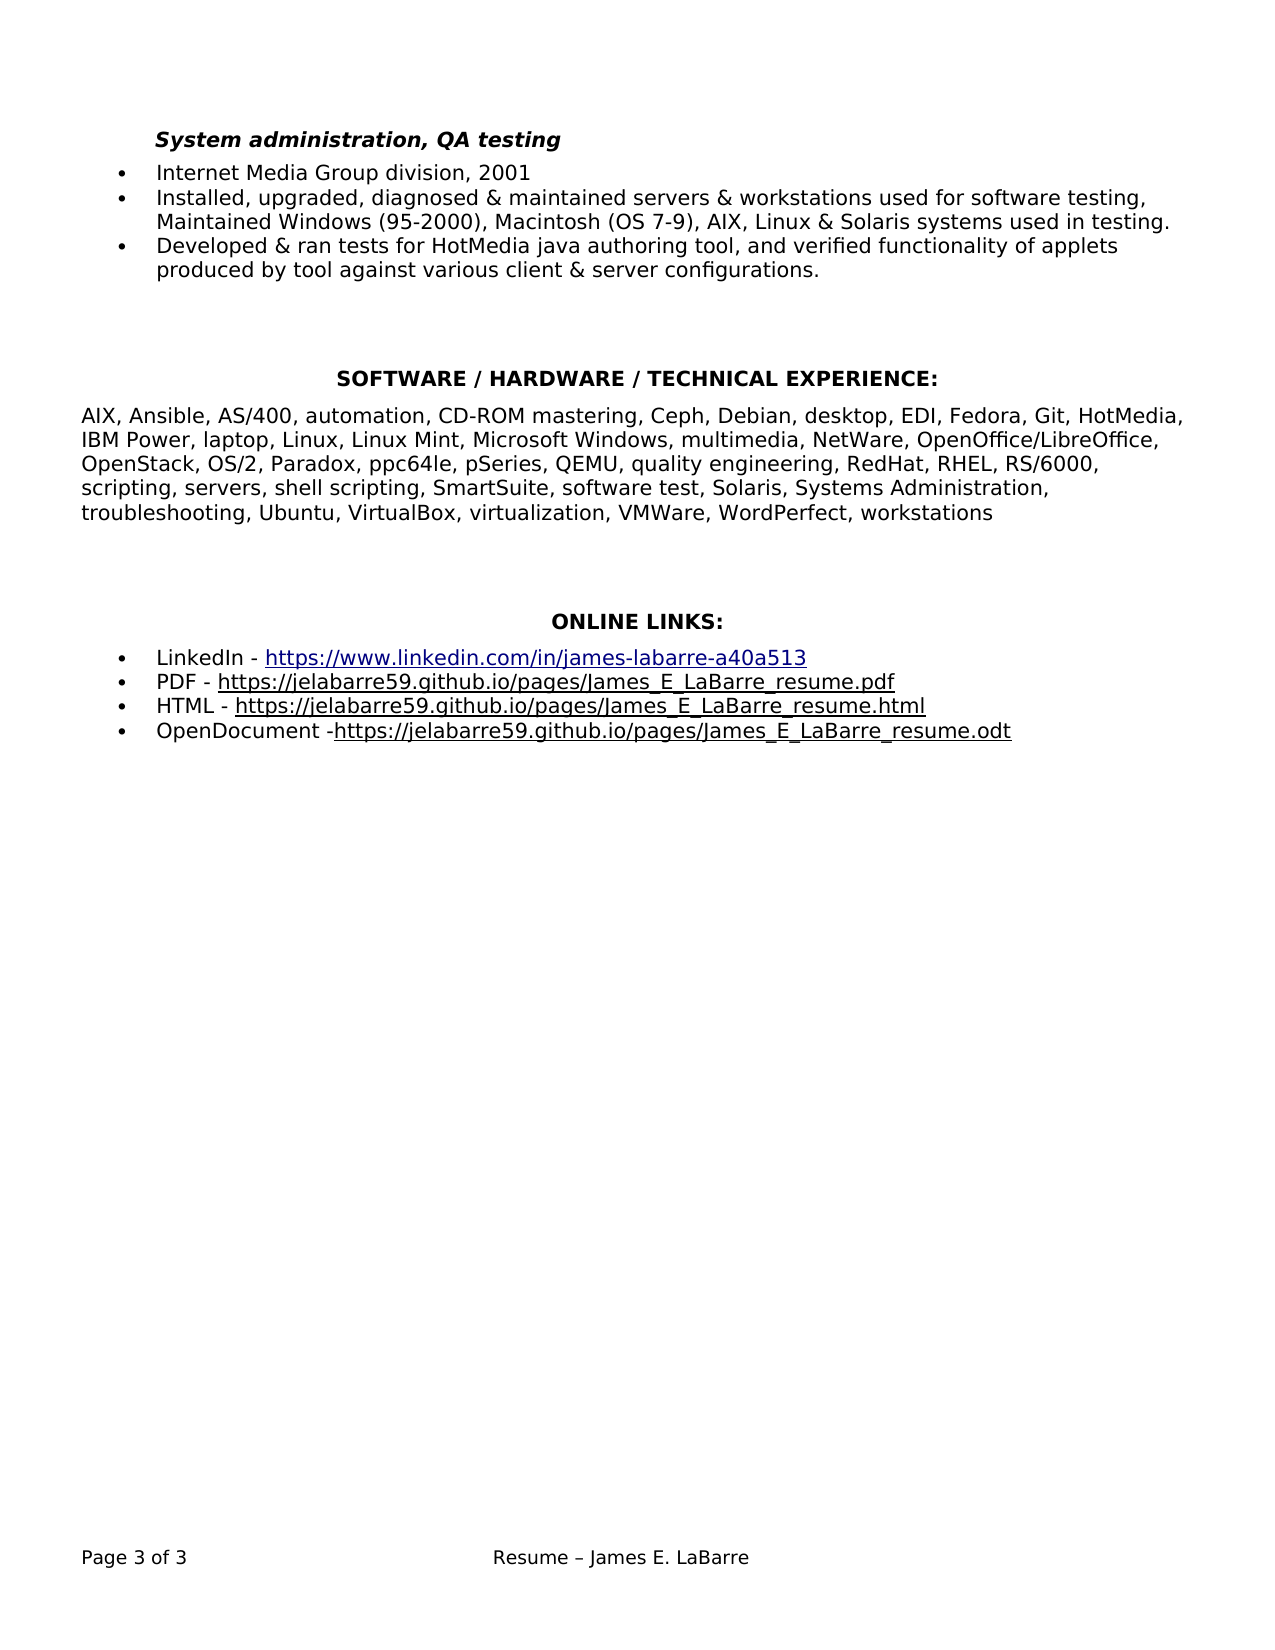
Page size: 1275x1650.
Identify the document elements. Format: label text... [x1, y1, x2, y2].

text AIX, Ansible, AS/400, automation, CD-ROM mastering, Ceph, Debian, desktop, EDI, Fedora, Git, HotMedia, IBM Power, laptop, Linux, Linux Mint, Microsoft Windows, multimedia, NetWare, OpenOffice/LibreOffice, OpenStack, OS/2, Paradox, ppc64le, pSeries, QEMU, quality engineering, RedHat, RHEL, RS/6000, scripting, servers, shell scripting, SmartSuite, software test, Solaris, Systems Administration, troubleshooting, Ubuntu, VirtualBox, virtualization, VMWare, WordPerfect, workstations [81, 404, 1194, 525]
subtitle Developed & ran tests for HotMedia java authoring tool, and verified functionality of applets produced by tool against various client & server configurations. [118, 234, 1194, 283]
subtitle HTML - https://jelabarre59.github.io/pages/James_E_LaBarre_resume.html [118, 694, 1194, 719]
text System administration, QA testing [81, 128, 1194, 152]
subtitle OpenDocument -https://jelabarre59.github.io/pages/James_E_LaBarre_resume.odt [118, 719, 1194, 743]
subtitle Installed, upgraded, diagnosed & maintained servers & workstations used for software testing, Maintained Windows (95-2000), Macintosh (OS 7-9), AIX, Linux & Solaris systems used in testing. [118, 186, 1194, 234]
text ONLINE LINKS: [81, 610, 1194, 634]
subtitle LinkedIn - https://www.linkedin.com/in/james-labarre-a40a513 [118, 646, 1194, 670]
subtitle PDF - https://jelabarre59.github.io/pages/James_E_LaBarre_resume.pdf [118, 670, 1194, 694]
subtitle Internet Media Group division, 2001 [118, 161, 1194, 186]
text SOFTWARE / HARDWARE / TECHNICAL EXPERIENCE: [81, 367, 1194, 392]
